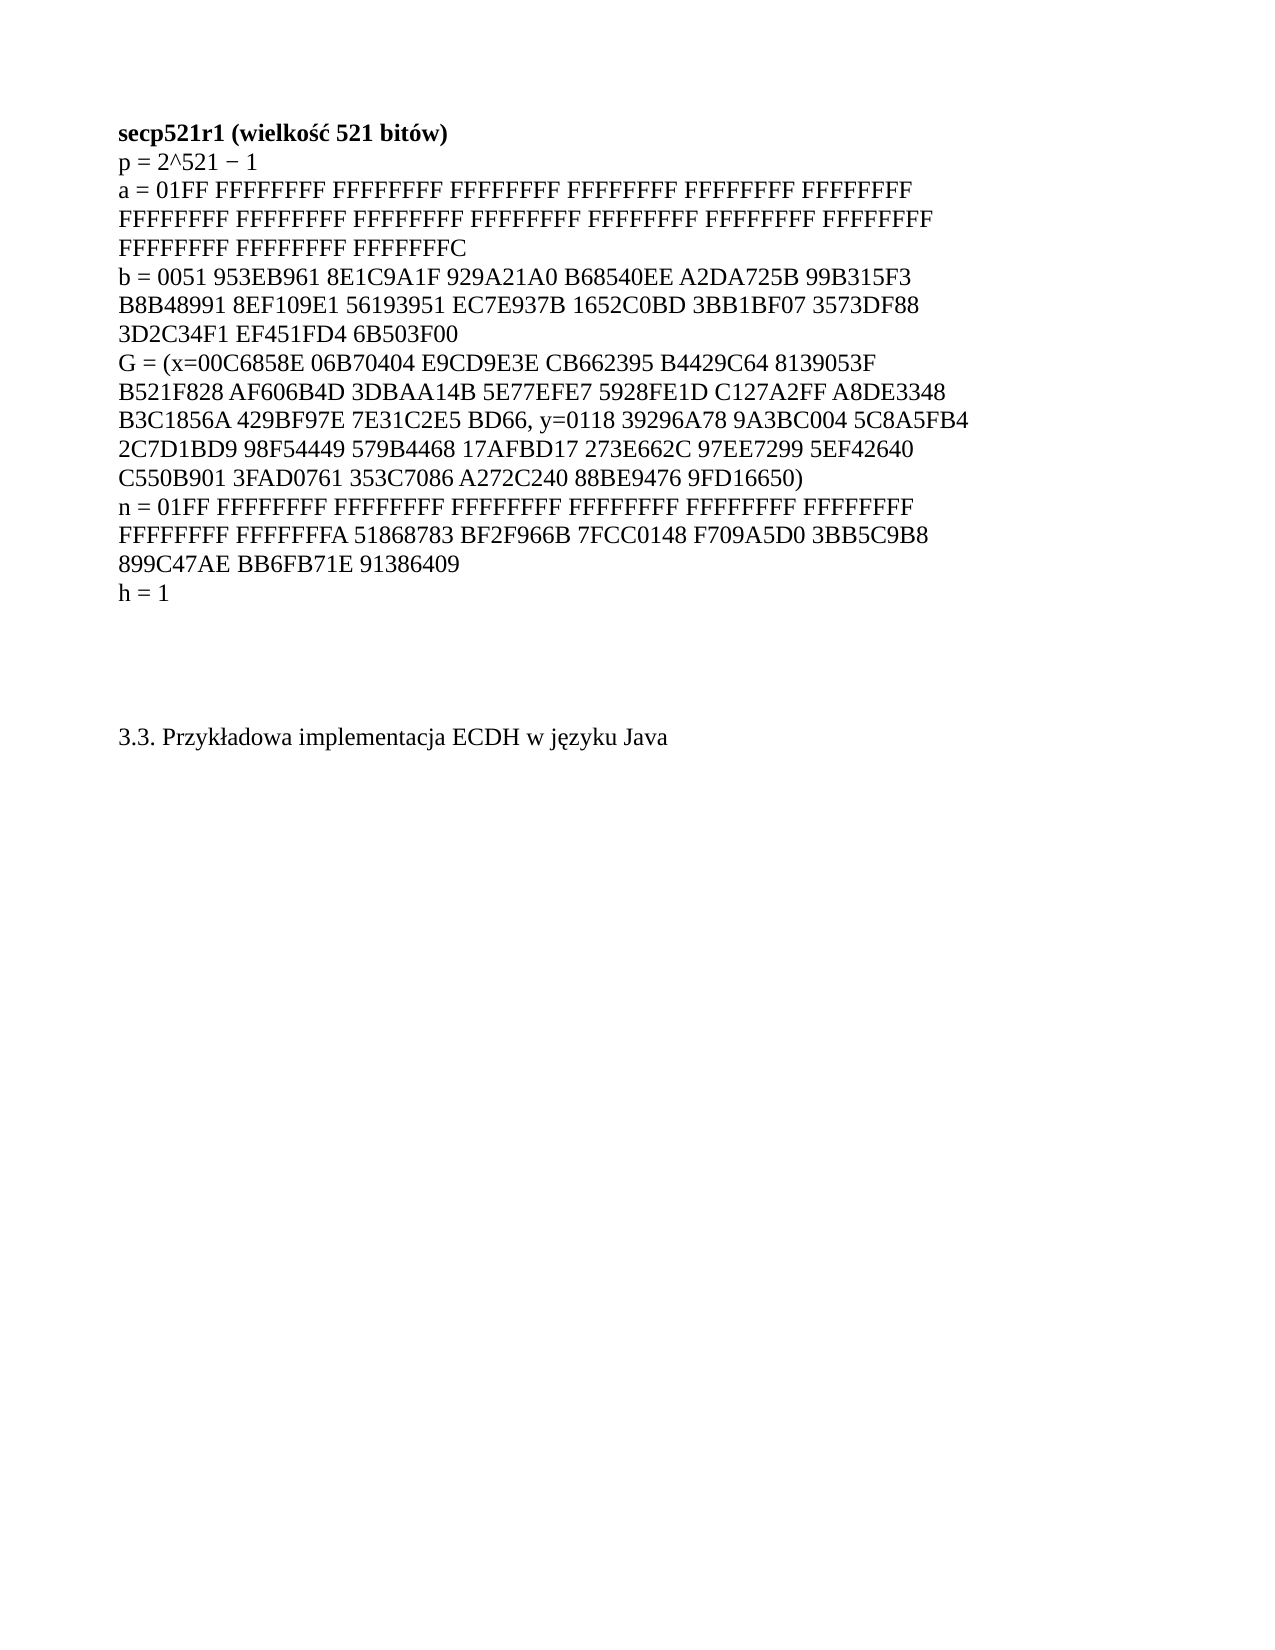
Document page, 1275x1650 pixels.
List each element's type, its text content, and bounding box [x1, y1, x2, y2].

text n = 01FF FFFFFFFF FFFFFFFF FFFFFFFF FFFFFFFF FFFFFFFF FFFFFFFF [118, 492, 1157, 521]
text FFFFFFFF FFFFFFFA 51868783 BF2F966B 7FCC0148 F709A5D0 3BB5C9B8 [118, 521, 1157, 549]
text FFFFFFFF FFFFFFFF FFFFFFFC [118, 233, 1157, 262]
text 899C47AE BB6FB71E 91386409 [118, 549, 1157, 578]
text FFFFFFFF FFFFFFFF FFFFFFFF FFFFFFFF FFFFFFFF FFFFFFFF FFFFFFFF [118, 204, 1157, 233]
text 3.3. Przykładowa implementacja ECDH w języku Java [118, 722, 1157, 751]
text 3D2C34F1 EF451FD4 6B503F00 [118, 319, 1157, 348]
text C550B901 3FAD0761 353C7086 A272C240 88BE9476 9FD16650) [118, 463, 1157, 492]
text B8B48991 8EF109E1 56193951 EC7E937B 1652C0BD 3BB1BF07 3573DF88 [118, 291, 1157, 319]
text h = 1 [118, 578, 1157, 607]
text b = 0051 953EB961 8E1C9A1F 929A21A0 B68540EE A2DA725B 99B315F3 [118, 262, 1157, 291]
text a = 01FF FFFFFFFF FFFFFFFF FFFFFFFF FFFFFFFF FFFFFFFF FFFFFFFF [118, 176, 1157, 204]
text p = 2^521 − 1 [118, 147, 1157, 176]
text 2C7D1BD9 98F54449 579B4468 17AFBD17 273E662C 97EE7299 5EF42640 [118, 434, 1157, 463]
text B521F828 AF606B4D 3DBAA14B 5E77EFE7 5928FE1D C127A2FF A8DE3348 [118, 377, 1157, 406]
text secp521r1 (wielkość 521 bitów) [118, 118, 1157, 147]
text G = (x=00C6858E 06B70404 E9CD9E3E CB662395 B4429C64 8139053F [118, 348, 1157, 377]
text B3C1856A 429BF97E 7E31C2E5 BD66, y=0118 39296A78 9A3BC004 5C8A5FB4 [118, 406, 1157, 434]
